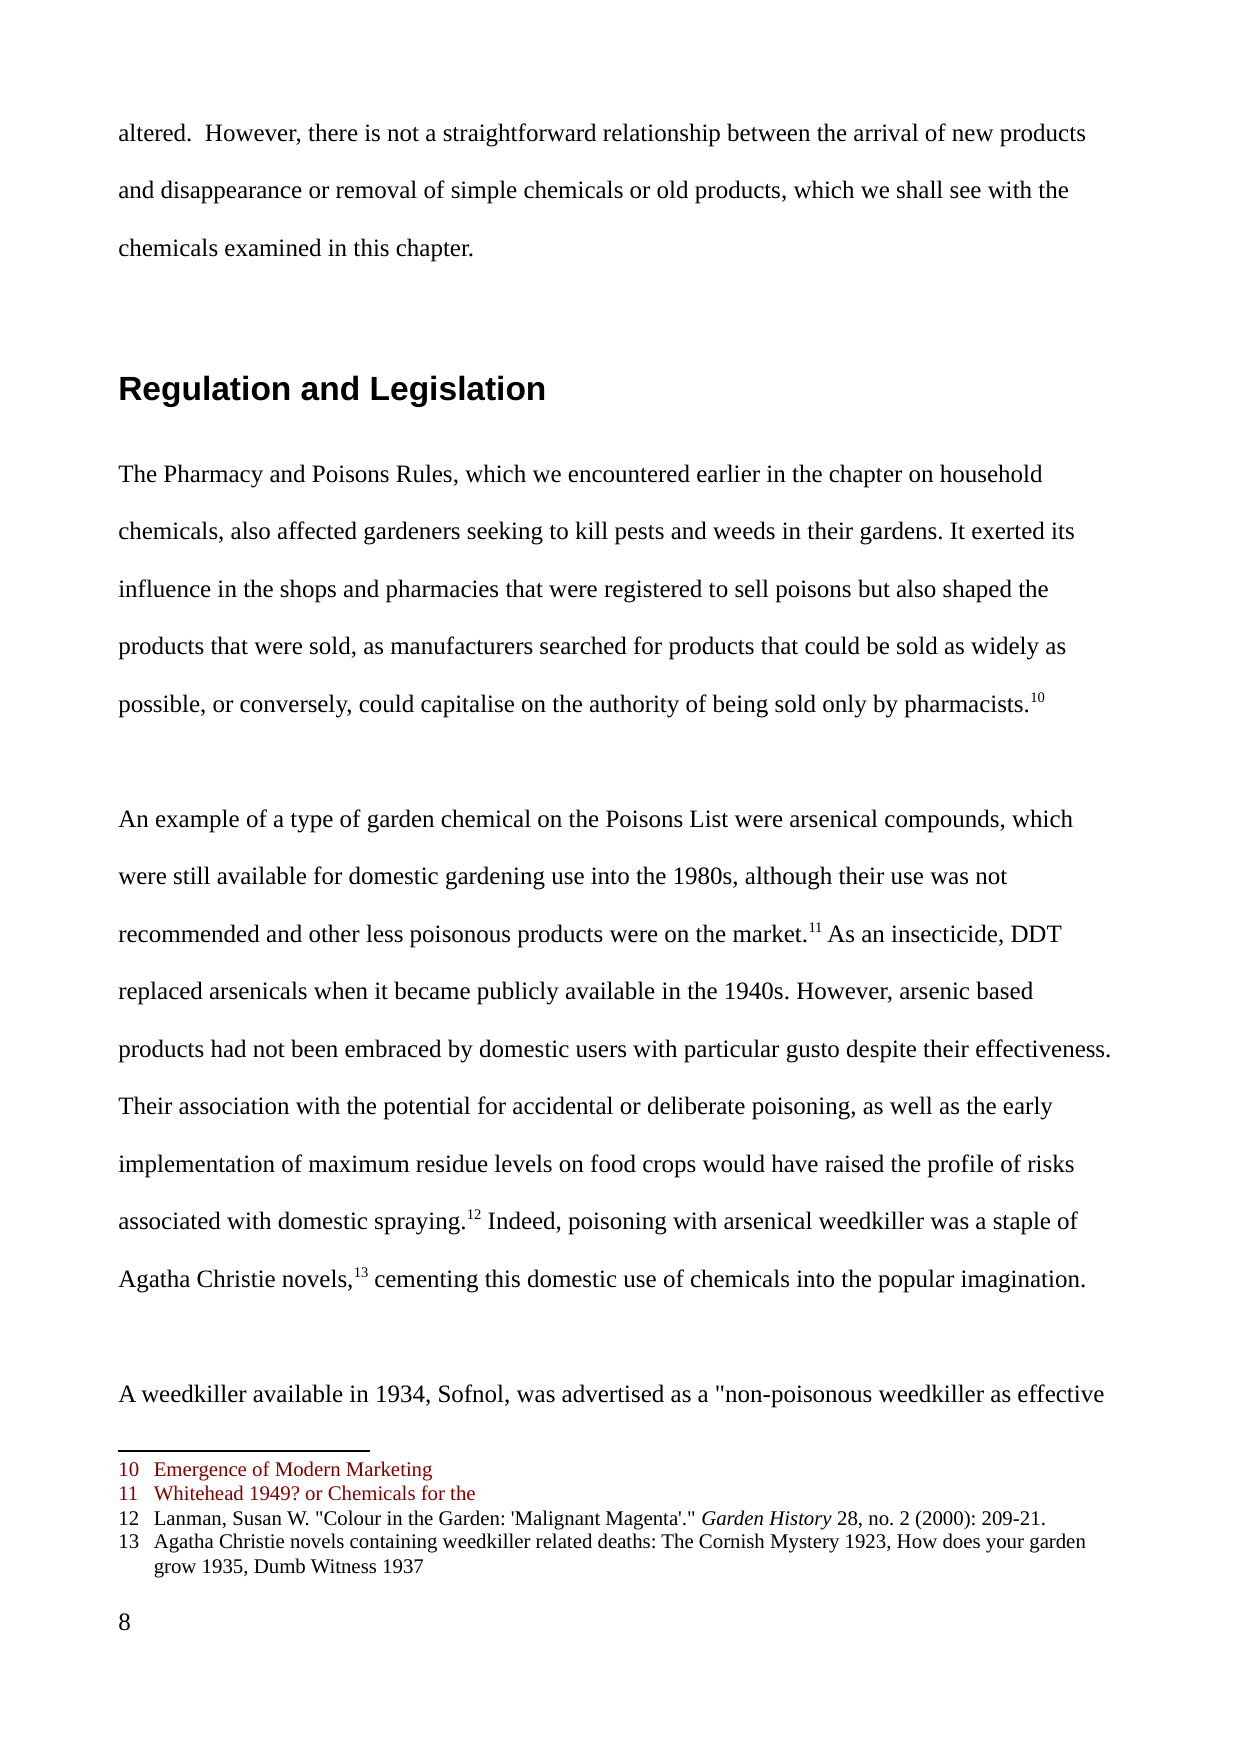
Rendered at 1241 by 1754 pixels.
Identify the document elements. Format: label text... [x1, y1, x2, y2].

text Lanman, Susan W. "Colour in the Garden: 'Malignant Magenta'." Garden History 28, no. 2 (2000): 209-21. [118, 1505, 1122, 1529]
text Whitehead 1949? or Chemicals for the [118, 1481, 1122, 1505]
text A weedkiller available in 1934, Sofnol, was advertised as a "non-poisonous weedkiller as effective [118, 1379, 1122, 1407]
text An example of a type of garden chemical on the Poisons List were arsenical compounds, which were still available for domestic gardening use into the 1980s, although their use was not recommended and other less poisonous products were on the market. As an insecticide, DDT replaced arsenicals when it became publicly available in the 1940s. However, arsenic based products had not been embraced by domestic users with particular gusto despite their effectiveness. Their association with the potential for accidental or deliberate poisoning, as well as the early implementation of maximum residue levels on food crops would have raised the profile of risks associated with domestic spraying. Indeed, poisoning with arsenical weedkiller was a staple of Agatha Christie novels, cementing this domestic use of chemicals into the popular imagination. [118, 804, 1122, 1292]
text Emergence of Modern Marketing [118, 1457, 1122, 1481]
text The Pharmacy and Poisons Rules, which we encountered earlier in the chapter on household chemicals, also affected gardeners seeking to kill pests and weeds in their gardens. It exerted its influence in the shops and pharmacies that were registered to sell poisons but also shaped the products that were sold, as manufacturers searched for products that could be sold as widely as possible, or conversely, could capitalise on the authority of being sold only by pharmacists. [118, 459, 1122, 717]
text altered. However, there is not a straightforward relationship between the arrival of new products and disappearance or removal of simple chemicals or old products, which we shall see with the chemicals examined in this chapter. [118, 118, 1122, 262]
text Agatha Christie novels containing weedkiller related deaths: The Cornish Mystery 1923, How does your garden grow 1935, Dumb Witness 1937 [118, 1529, 1122, 1578]
subtitle Regulation and Legislation [118, 369, 1122, 408]
